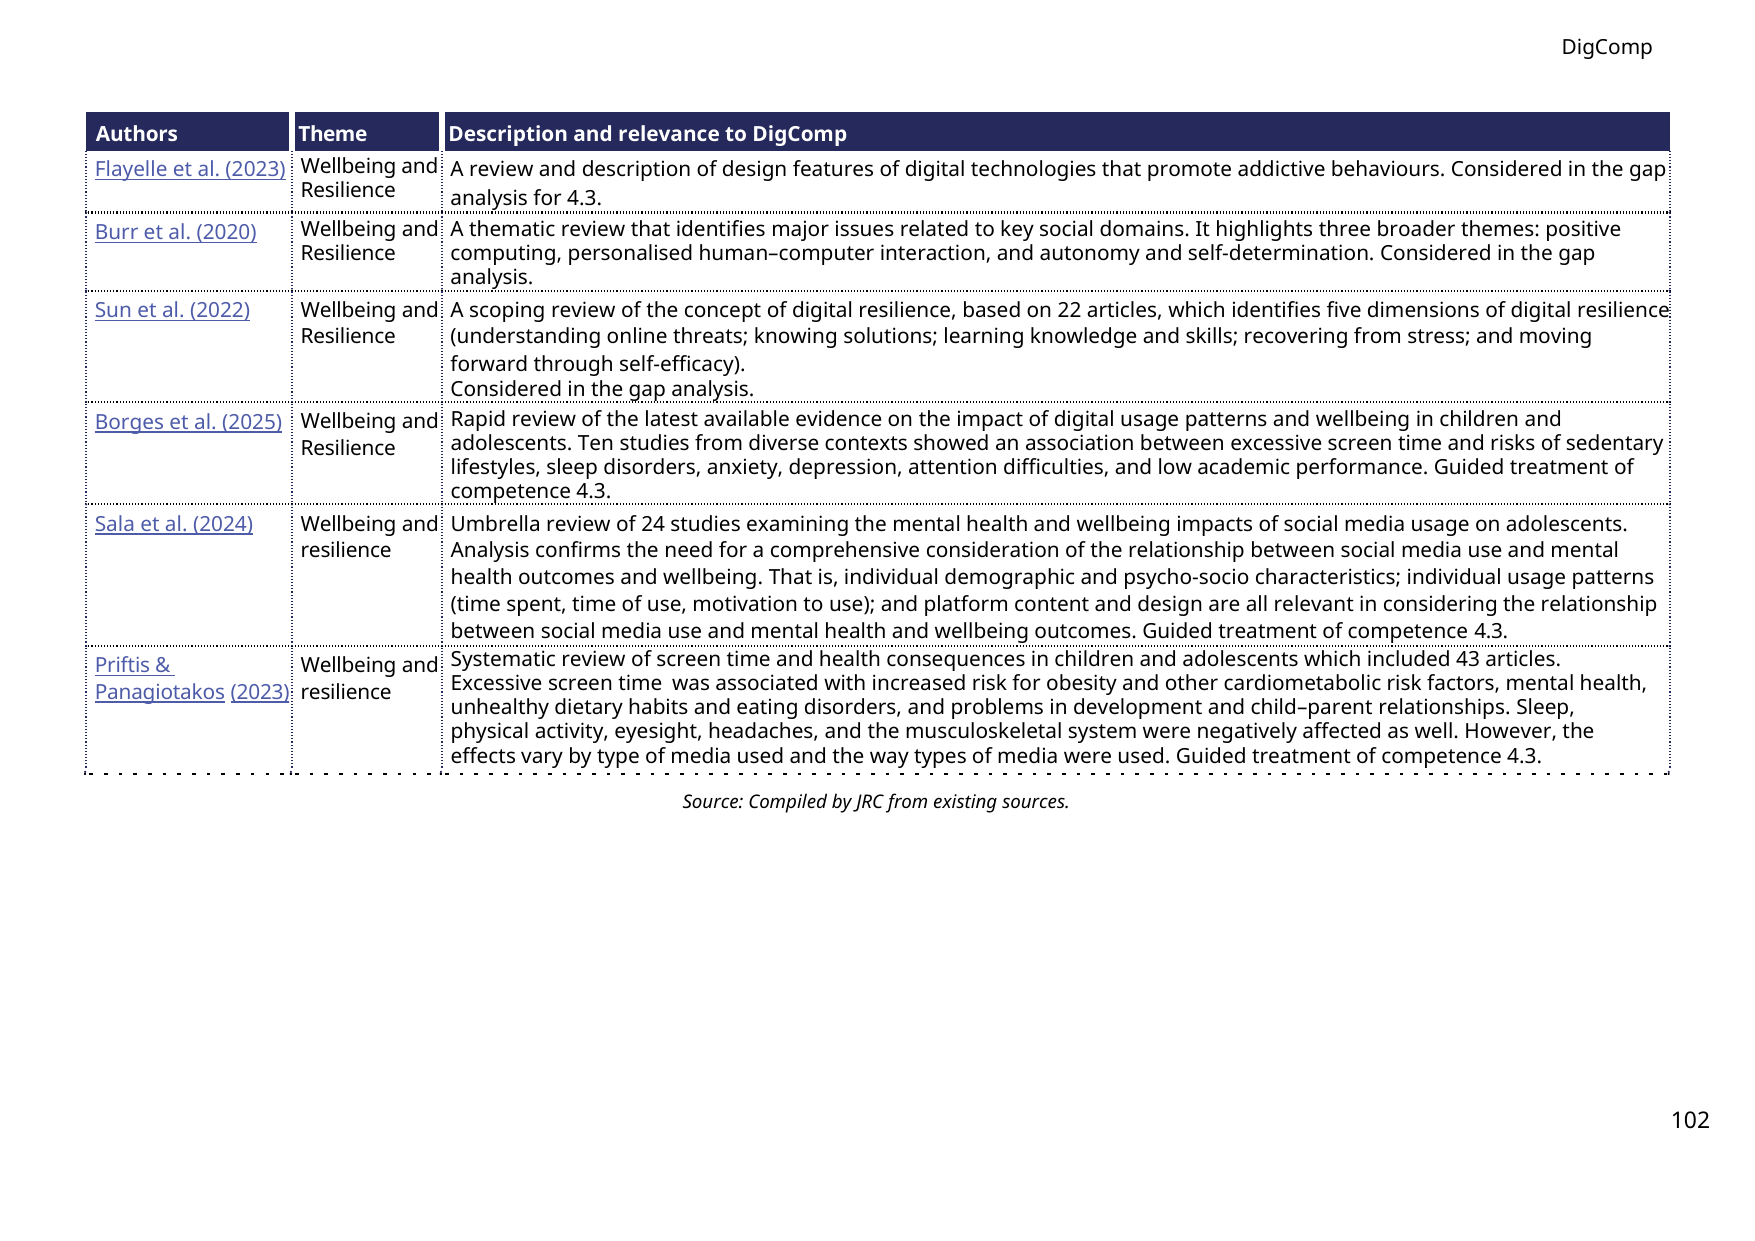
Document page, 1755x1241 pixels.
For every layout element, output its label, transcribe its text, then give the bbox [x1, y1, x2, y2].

table_cell A thematic review that identifies major issues related to key social domains. It highlights three broader themes: positive computing, personalised human–computer interaction, and autonomy and self-determination. Considered in the gap analysis. [442, 211, 1670, 289]
table_header Description and relevance to DigComp [445, 112, 1670, 151]
table_cell Wellbeing and Resilience [292, 151, 442, 211]
table_cell Burr et al. (2020) [86, 211, 292, 289]
table_cell Wellbeing and resilience [292, 645, 442, 768]
table_cell Wellbeing and resilience [292, 503, 442, 645]
table_cell Umbrella review of 24 studies examining the mental health and wellbeing impacts of social media usage on adolescents. Analysis confirms the need for a comprehensive consideration of the relationship between social media use and mental health outcomes and wellbeing. That is, individual demographic and psycho-socio characteristics; individual usage patterns (time spent, time of use, motivation to use); and platform content and design are all relevant in considering the relationship between social media use and mental health and wellbeing outcomes. Guided treatment of competence 4.3. [442, 503, 1670, 645]
table_cell Borges et al. (2025) [86, 401, 292, 503]
text Source: Compiled by JRC from existing sources. [274, 789, 1480, 814]
table_cell Wellbeing and Resilience [292, 401, 442, 503]
table_cell Rapid review of the latest available evidence on the impact of digital usage patterns and wellbeing in children and adolescents. Ten studies from diverse contexts showed an association between excessive screen time and risks of sedentary lifestyles, sleep disorders, anxiety, depression, attention difficulties, and low academic performance. Guided treatment of competence 4.3. [442, 401, 1670, 503]
table_header Authors [86, 112, 289, 151]
table_header Theme [295, 112, 439, 151]
table_cell Sala et al. (2024) [86, 503, 292, 645]
table_cell Systematic review of screen time and health consequences in children and adolescents which included 43 articles. Excessive screen time was associated with increased risk for obesity and other cardiometabolic risk factors, mental health, unhealthy dietary habits and eating disorders, and problems in development and child–parent relationships. Sleep, physical activity, eyesight, headaches, and the musculoskeletal system were negatively affected as well. However, the effects vary by type of media used and the way types of media were used. Guided treatment of competence 4.3. [442, 645, 1670, 768]
table_cell A review and description of design features of digital technologies that promote addictive behaviours. Considered in the gap analysis for 4.3. [442, 151, 1670, 211]
table_cell Flayelle et al. (2023) [86, 151, 292, 211]
table_cell Wellbeing and Resilience [292, 211, 442, 289]
table_cell A scoping review of the concept of digital resilience, based on 22 articles, which identifies five dimensions of digital resilience (understanding online threats; knowing solutions; learning knowledge and skills; recovering from stress; and moving forward through self-efficacy). Considered in the gap analysis. [442, 290, 1670, 401]
table_cell Sun et al. (2022) [86, 290, 292, 401]
table_cell Priftis & Panagiotakos (2023) [86, 645, 292, 768]
table_cell Wellbeing and Resilience [292, 290, 442, 401]
